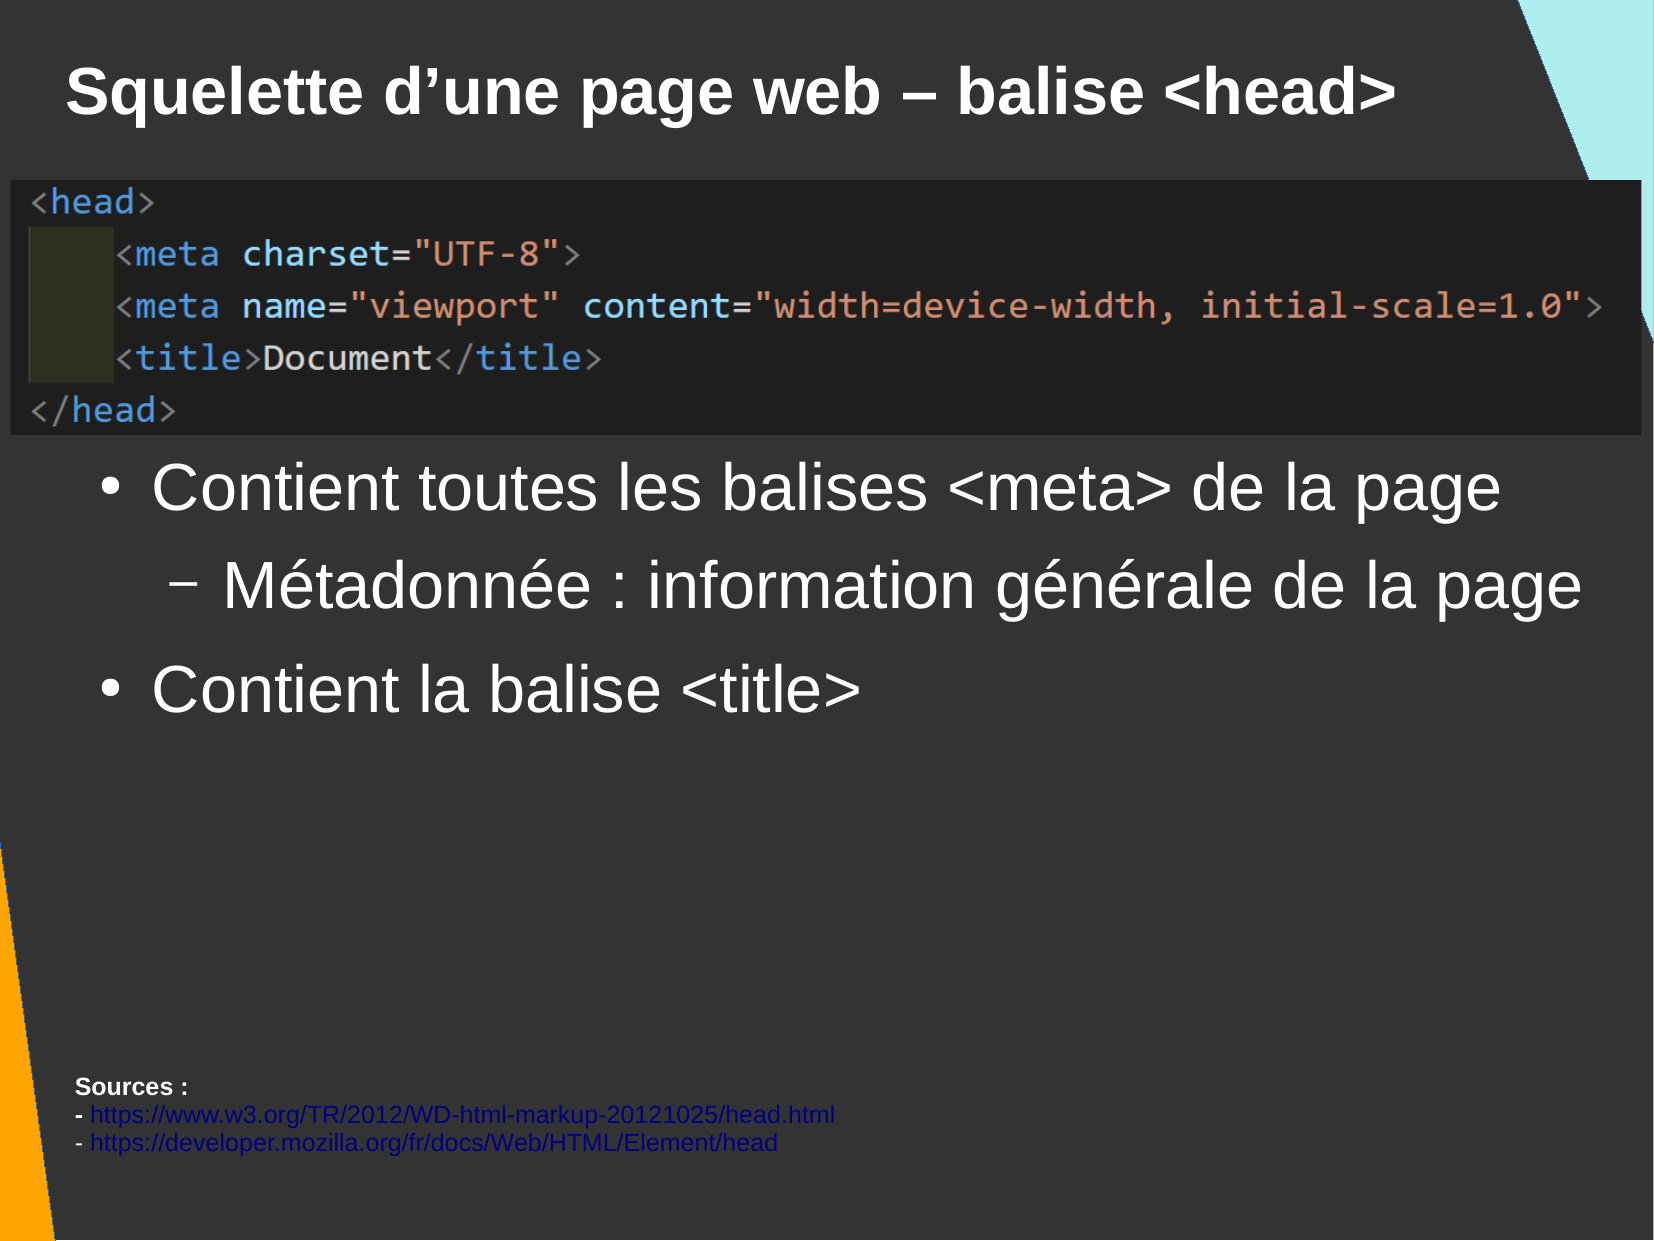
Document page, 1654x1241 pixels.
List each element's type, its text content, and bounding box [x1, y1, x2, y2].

text_box [1517, 0, 1654, 343]
text_box [0, 841, 56, 1241]
list Contient toutes les balises <meta> de la page Métadonnée : information générale de la page Contient la balise <title> [81, 450, 1636, 766]
title Squelette d’une page web – balise <head> [64, 54, 1554, 157]
text_box Sources : - https://www.w3.org/TR/2012/WD-html-markup-20121025/head.html - https://developer.mozilla.org/fr/docs/Web/HTML/Element/head [60, 1065, 1546, 1241]
picture [10, 180, 1642, 435]
